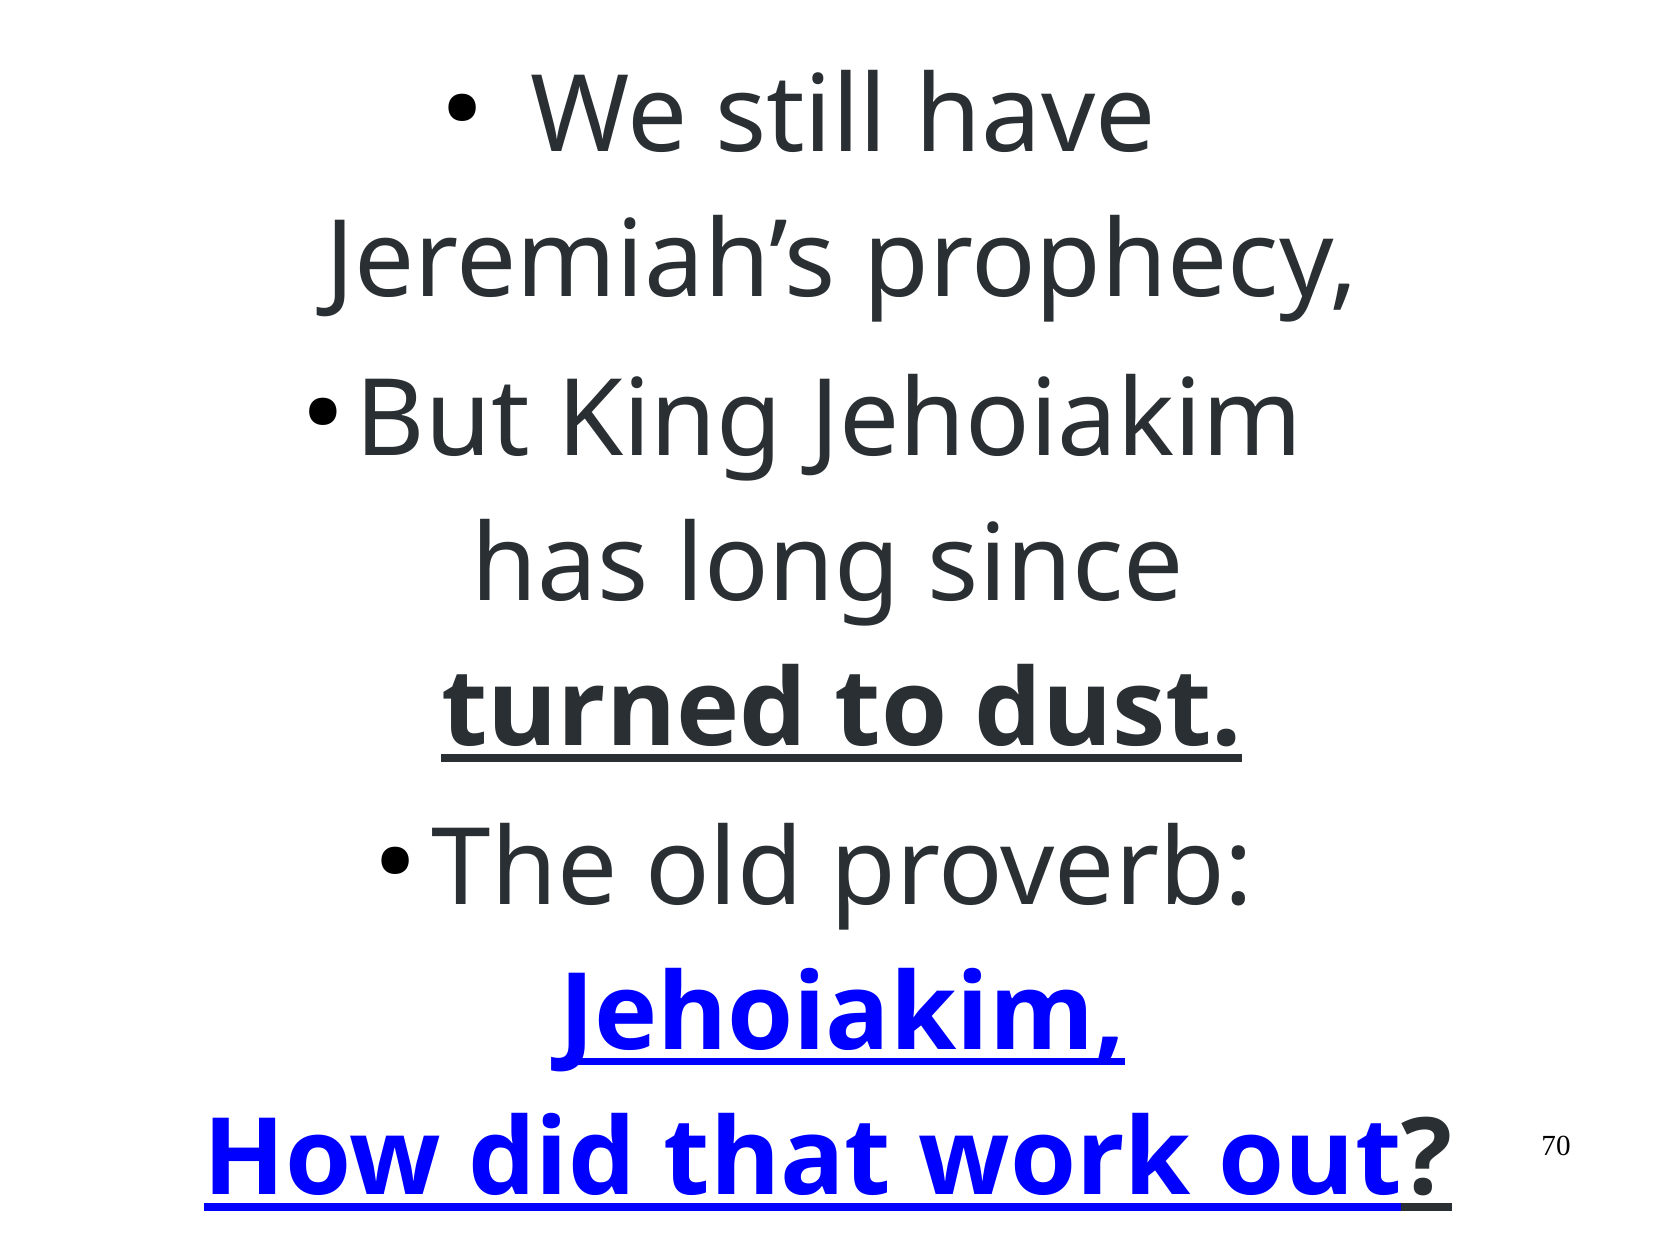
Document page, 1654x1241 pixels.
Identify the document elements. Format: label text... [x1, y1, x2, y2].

list We still have Jeremiah’s prophecy, But King Jehoiakim has long since turned to dust. The old proverb: Jehoiakim, How did that work out? [37, 37, 1613, 1238]
